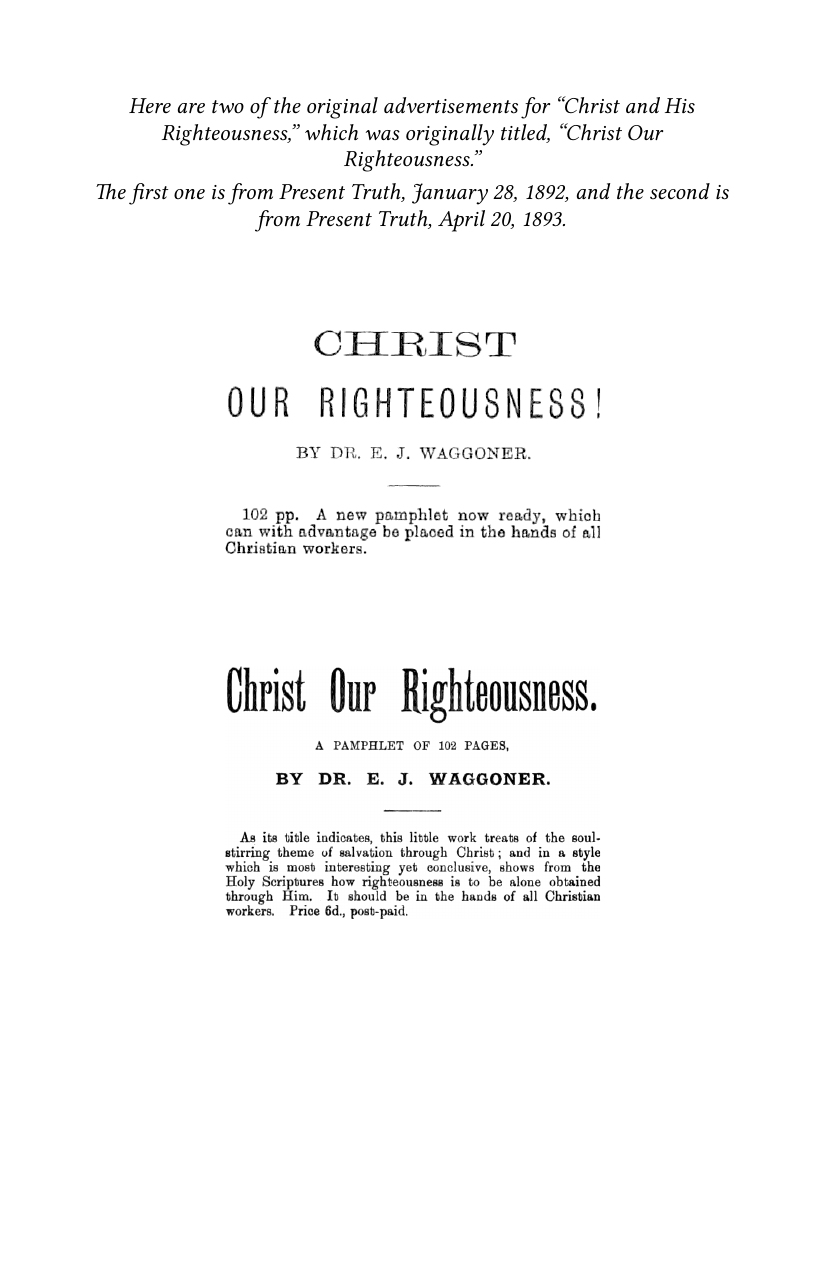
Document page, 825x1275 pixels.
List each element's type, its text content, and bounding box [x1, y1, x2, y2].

picture [225, 666, 600, 919]
picture [225, 330, 600, 554]
text The first one is from Present Truth, January 28, 1892, and the second is from Present Truth, April 20, 1893. [90, 179, 735, 232]
text Here are two of the original advertisements for “Christ and His Righteousness,” which was originally titled, “Christ Our Righteousness.” [90, 93, 735, 172]
